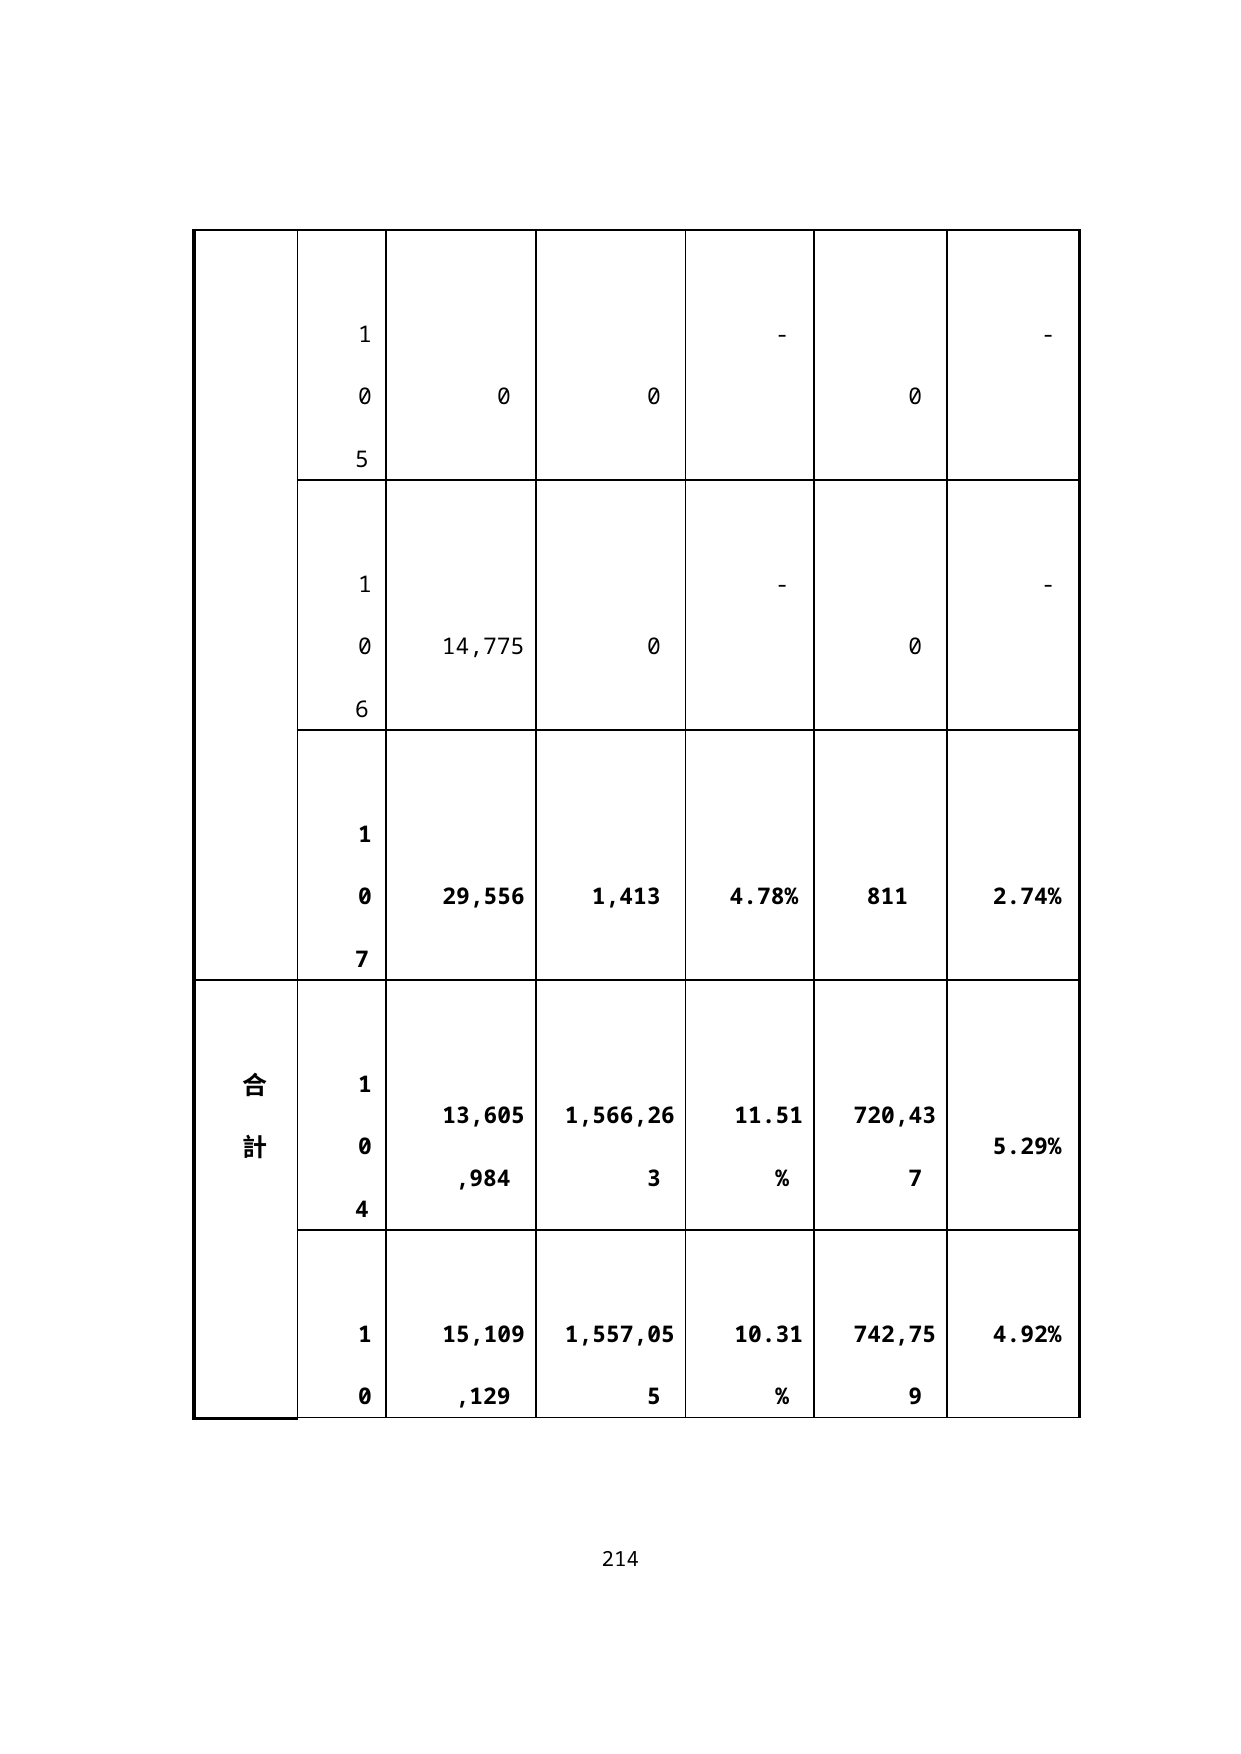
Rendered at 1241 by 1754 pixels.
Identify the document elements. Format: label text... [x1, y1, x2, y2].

table_cell 合計 [196, 981, 297, 1417]
table_cell 0 [815, 481, 946, 729]
table_cell 105 [298, 231, 385, 479]
table_cell - [948, 231, 1078, 479]
table_cell 0 [387, 231, 535, 479]
table_cell 14,775 [387, 481, 535, 729]
table_cell 0 [537, 231, 685, 479]
table_cell - [686, 231, 813, 479]
table_cell 104 [298, 981, 385, 1229]
table_cell - [686, 481, 813, 729]
table_cell 1,566,263 [537, 981, 685, 1229]
table_cell 1,557,055 [537, 1231, 685, 1417]
table_cell 107 [298, 731, 385, 979]
table_cell 11.51% [686, 981, 813, 1229]
table_cell 4.92% [948, 1231, 1078, 1417]
table_cell 10 [298, 1231, 385, 1417]
table_cell 720,437 [815, 981, 946, 1229]
table_cell 0 [815, 231, 946, 479]
table_cell 2.74% [948, 731, 1078, 979]
table_cell 811 [815, 731, 946, 979]
table_cell 10.31% [686, 1231, 813, 1417]
table_cell 4.78% [686, 731, 813, 979]
table_cell 15,109,129 [387, 1231, 535, 1417]
table_cell 0 [537, 481, 685, 729]
table_cell 1,413 [537, 731, 685, 979]
table_cell 106 [298, 481, 385, 729]
table_cell - [948, 481, 1078, 729]
table_cell 5.29% [948, 981, 1078, 1229]
table_cell [196, 231, 297, 979]
table_cell 742,759 [815, 1231, 946, 1417]
table_cell 29,556 [387, 731, 535, 979]
table_cell 13,605,984 [387, 981, 535, 1229]
